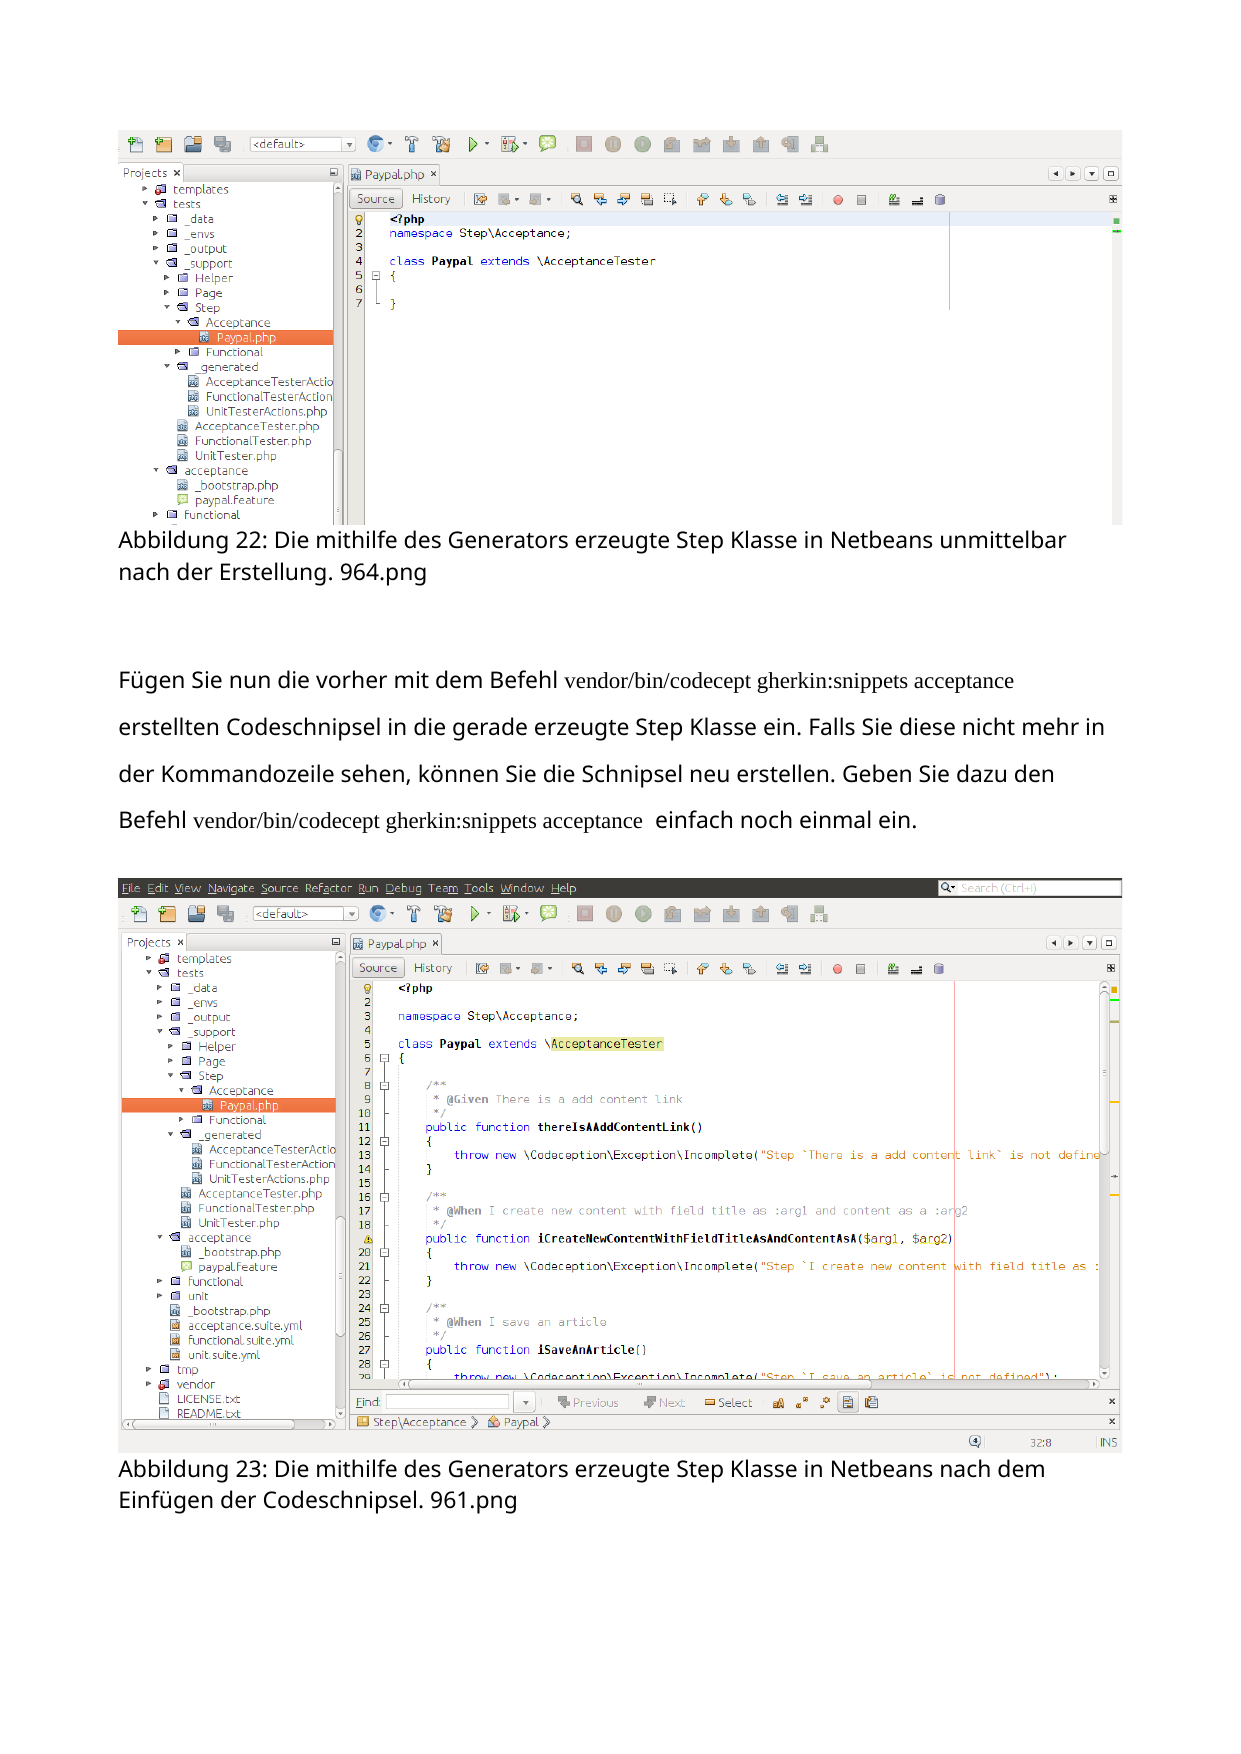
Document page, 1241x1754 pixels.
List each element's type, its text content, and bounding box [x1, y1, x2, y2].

text Abbildung 22: Die mithilfe des Generators erzeugte Step Klasse in Netbeans unmittelbar nach der Erstellung. 964.png [118, 525, 1122, 587]
picture [118, 130, 1123, 525]
text Abbildung 23: Die mithilfe des Generators erzeugte Step Klasse in Netbeans nach dem Einfügen der Codeschnipsel. 961.png [118, 1453, 1122, 1515]
text Fügen Sie nun die vorher mit dem Befehl vendor/bin/codecept gherkin:snippets acceptance erstellten Codeschnipsel in die gerade erzeugte Step Klasse ein. Falls Sie diese nicht mehr in der Kommandozeile sehen, können Sie die Schnipsel neu erstellen. Geben Sie dazu den Befehl vendor/bin/codecept gherkin:snippets acceptance einfach noch einmal ein. [118, 664, 1122, 836]
picture [118, 878, 1123, 1453]
